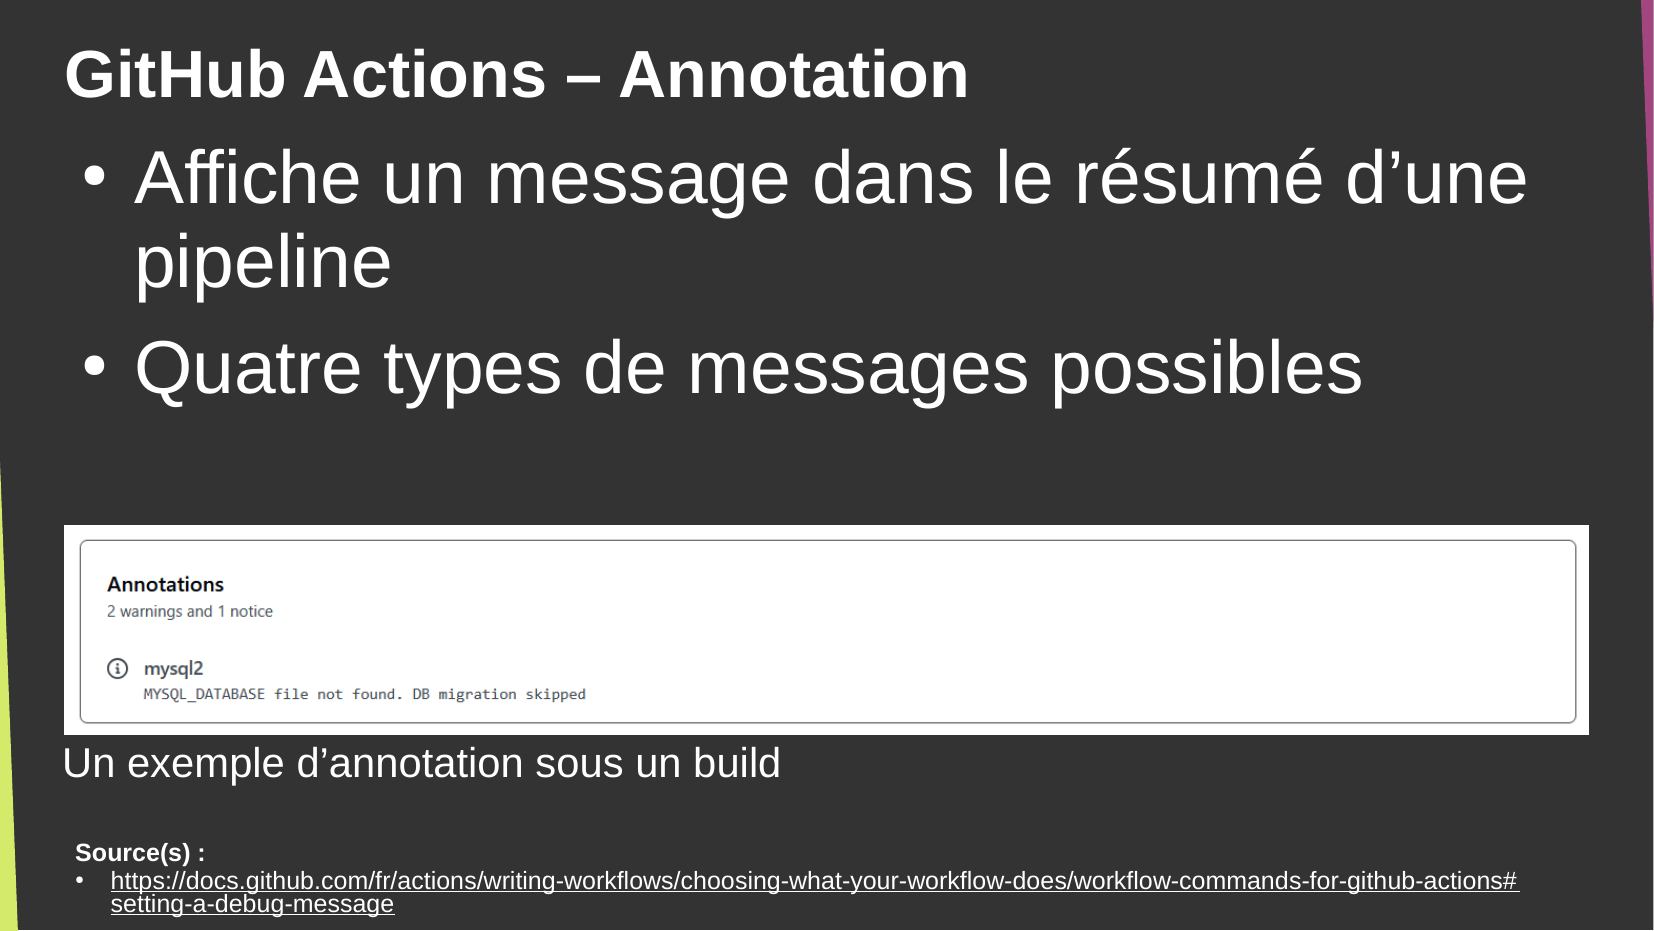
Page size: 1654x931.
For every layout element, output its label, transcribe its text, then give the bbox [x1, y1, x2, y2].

text_box 0 [1640, 0, 1654, 342]
text_box Source(s) : https://docs.github.com/fr/actions/writing-workflows/choosing-what-your-workflow-does/workflow-commands-for-github-actions#setting-a-debug-message [60, 793, 1546, 903]
text_box [0, 462, 18, 931]
title GitHub Actions – Annotation [64, 37, 1577, 119]
picture [64, 525, 1589, 735]
list Affiche un message dans le résumé d’une pipeline Quatre types de messages possibles [63, 135, 1542, 426]
text_box Un exemple d’annotation sous un build [47, 732, 1583, 849]
